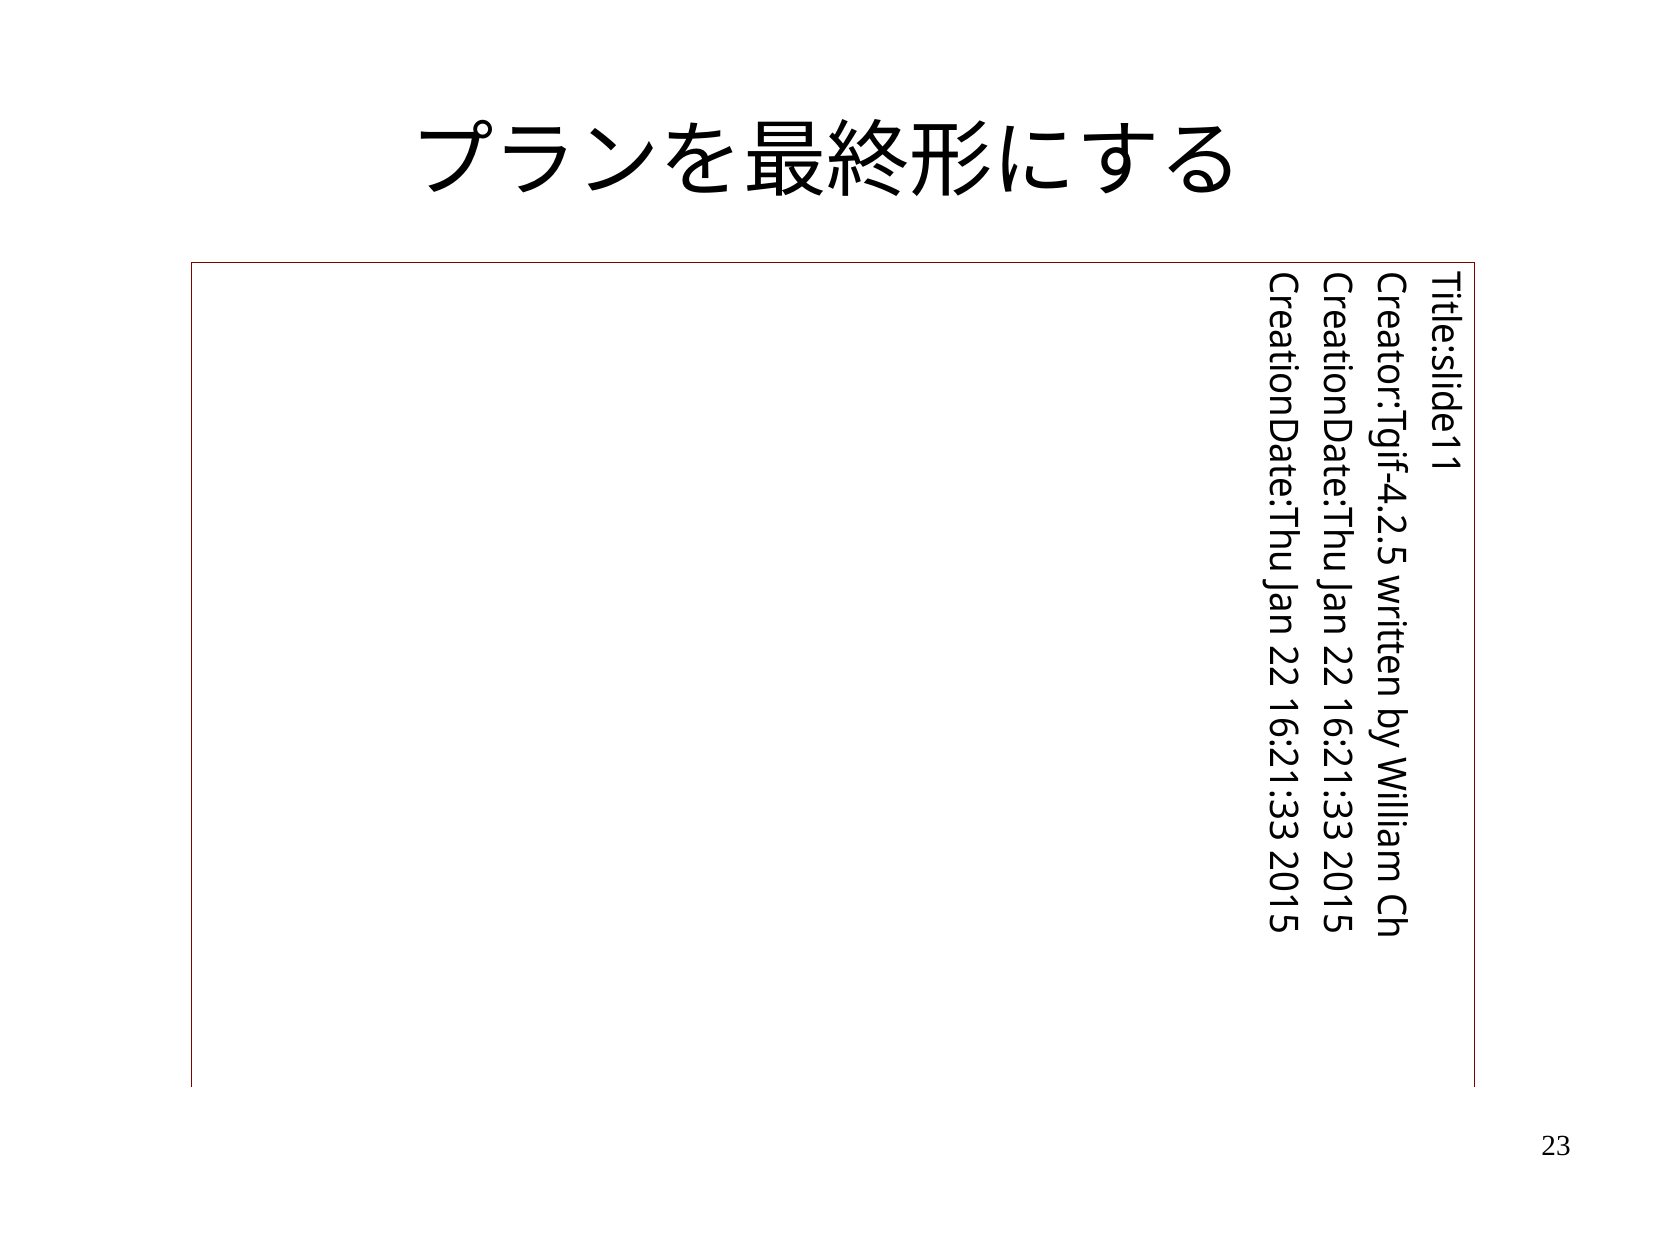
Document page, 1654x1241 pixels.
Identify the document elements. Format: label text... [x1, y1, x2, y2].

title プランを最終形にする [82, 49, 1571, 257]
picture [190, 259, 1477, 1087]
